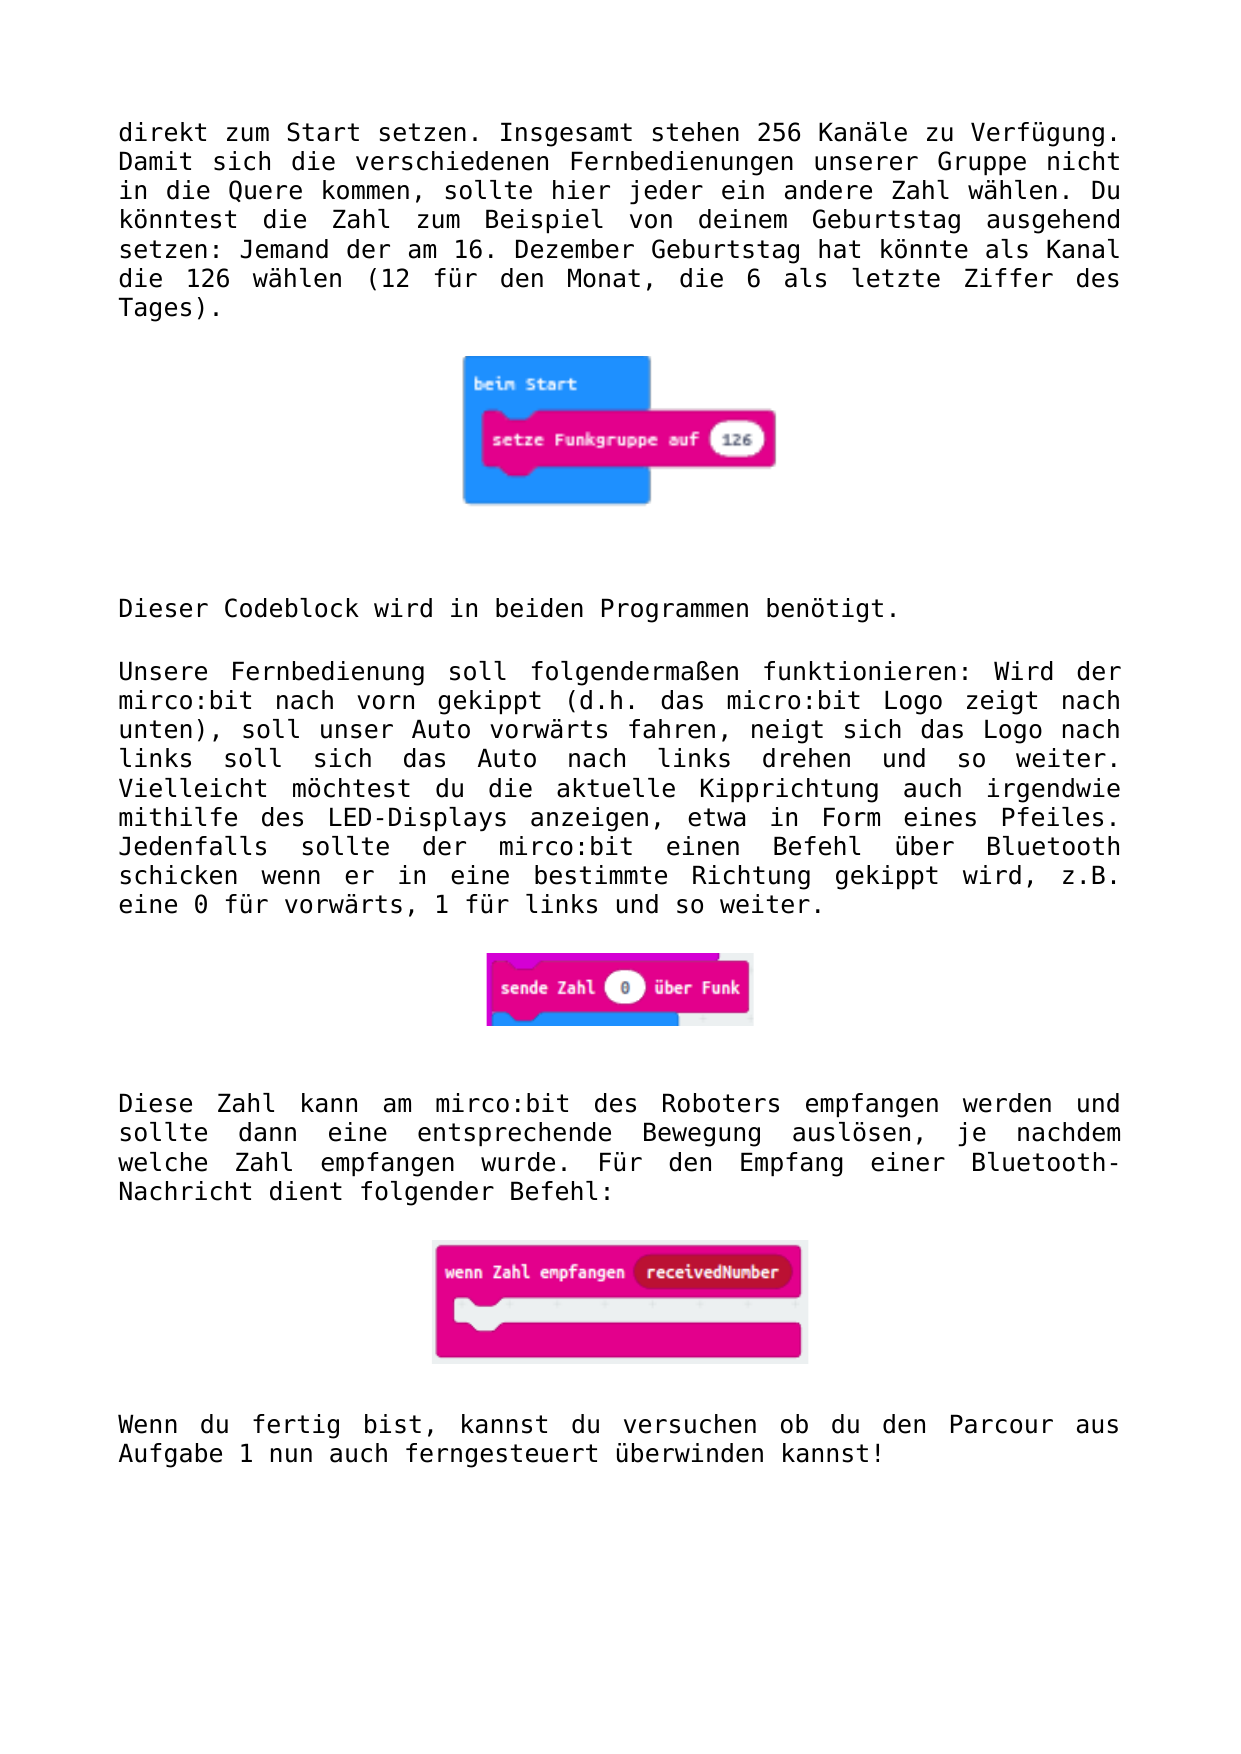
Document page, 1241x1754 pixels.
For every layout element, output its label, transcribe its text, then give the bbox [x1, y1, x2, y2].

text Unsere Fernbedienung soll folgendermaßen funktionieren: Wird der mirco:bit nach vorn gekippt (d.h. das micro:bit Logo zeigt nach unten), soll unser Auto vorwärts fahren, neigt sich das Logo nach links soll sich das Auto nach links drehen und so weiter. Vielleicht möchtest du die aktuelle Kipprichtung auch irgendwie mithilfe des LED-Displays anzeigen, etwa in Form eines Pfeiles. Jedenfalls sollte der mirco:bit einen Befehl über Bluetooth schicken wenn er in eine bestimmte Richtung gekippt wird, z.B. eine 0 für vorwärts, 1 für links und so weiter. [118, 657, 1122, 919]
text direkt zum Start setzen. Insgesamt stehen 256 Kanäle zu Verfügung. Damit sich die verschiedenen Fernbedienungen unserer Gruppe nicht in die Quere kommen, sollte hier jeder ein andere Zahl wählen. Du könntest die Zahl zum Beispiel von deinem Geburtstag ausgehend setzen: Jemand der am 16. Dezember Geburtstag hat könnte als Kanal die 126 wählen (12 für den Monat, die 6 als letzte Ziffer des Tages). [118, 118, 1122, 322]
picture [431, 1240, 809, 1364]
text Diese Zahl kann am mirco:bit des Roboters empfangen werden und sollte dann eine entsprechende Bewegung auslösen, je nachdem welche Zahl empfangen wurde. Für den Empfang einer Bluetooth-Nachricht dient folgender Befehl: [118, 1089, 1122, 1206]
picture [443, 356, 797, 511]
text Dieser Codeblock wird in beiden Programmen benötigt. [118, 594, 1122, 623]
picture [486, 953, 754, 1026]
text Wenn du fertig bist, kannst du versuchen ob du den Parcour aus Aufgabe 1 nun auch ferngesteuert überwinden kannst! [118, 1410, 1122, 1468]
